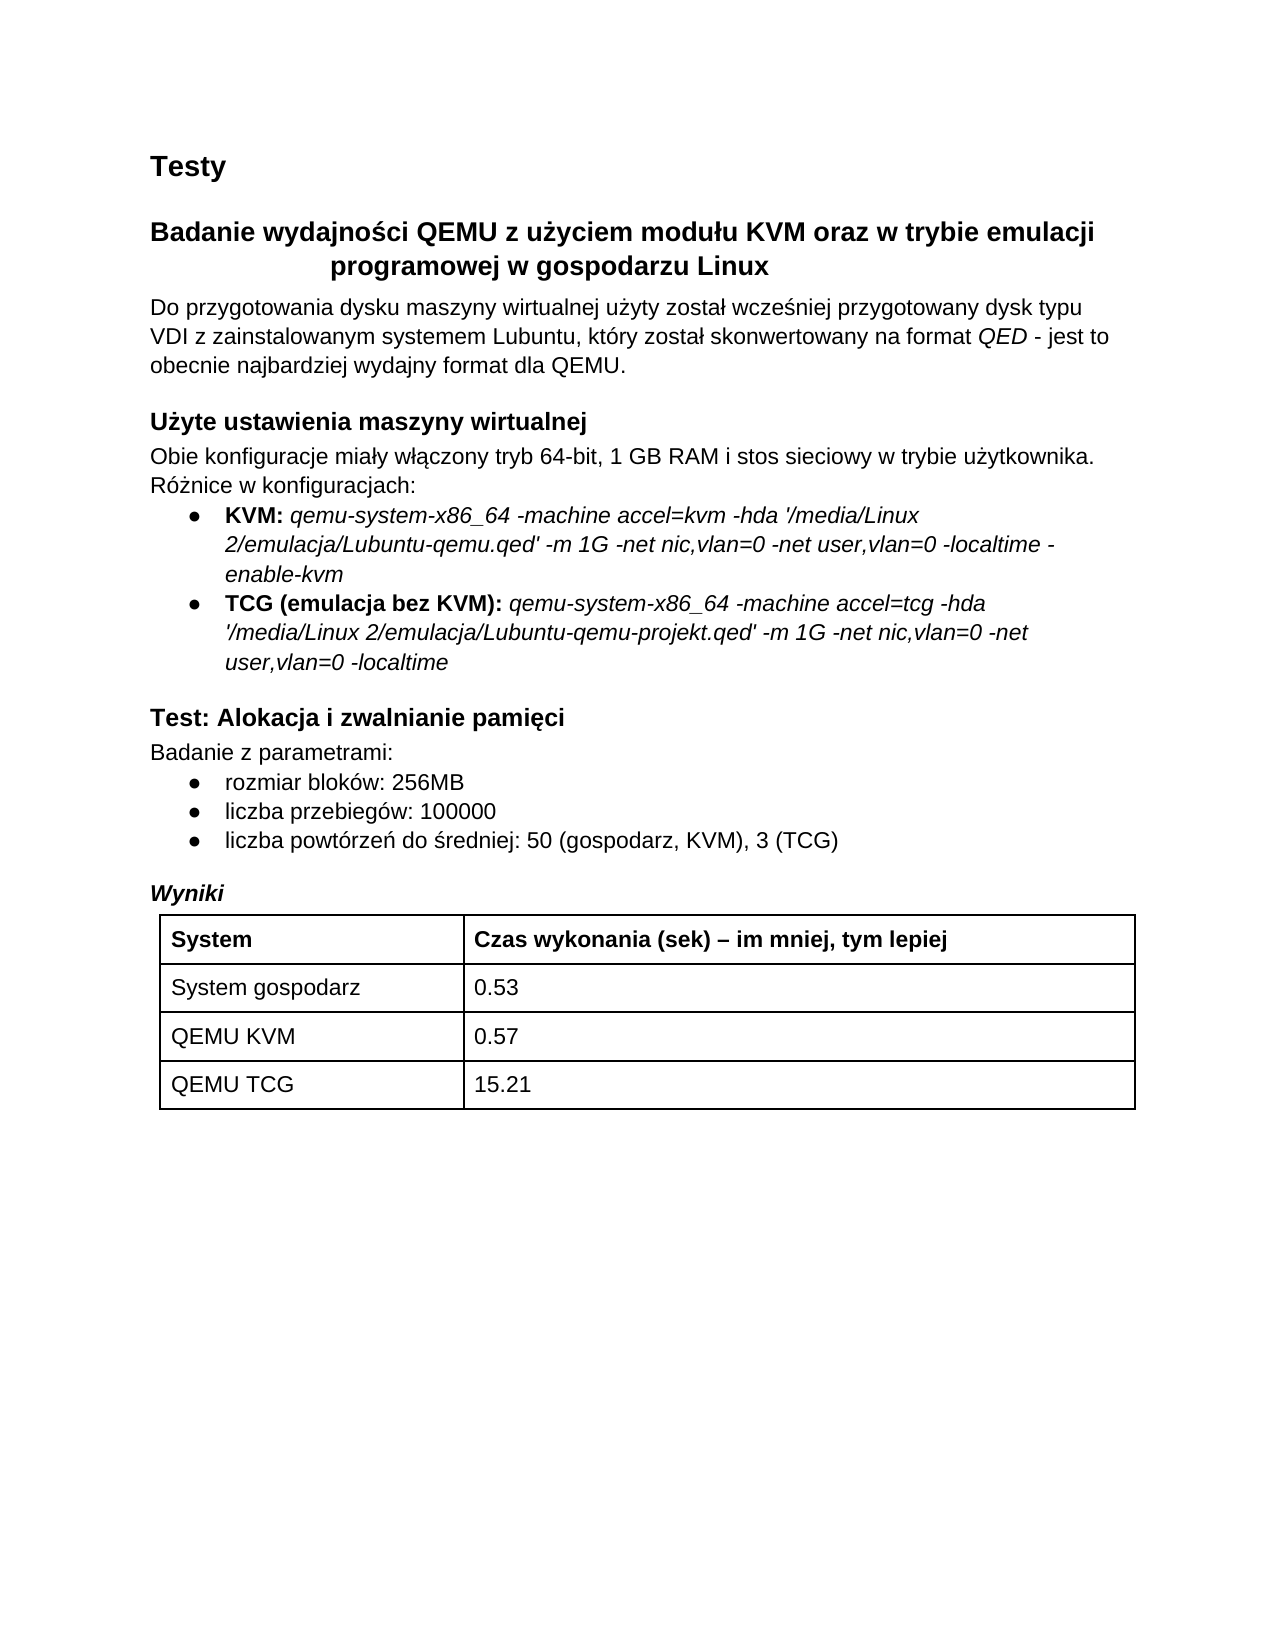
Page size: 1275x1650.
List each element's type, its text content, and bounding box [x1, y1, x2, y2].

table_cell QEMU KVM [161, 1013, 463, 1060]
table_cell QEMU TCG [161, 1062, 463, 1108]
text Badanie z parametrami: [150, 740, 1125, 766]
text Do przygotowania dysku maszyny wirtualnej użyty został wcześniej przygotowany dysk typu VDI z zainstalowanym systemem Lubuntu, który został skonwertowany na format QED - jest to obecnie najbardziej wydajny format dla QEMU. [150, 294, 1125, 379]
list rozmiar bloków: 256MB [187, 769, 1125, 795]
table_cell System gospodarz [161, 965, 463, 1011]
table_cell 0.53 [465, 965, 1134, 1011]
list KVM: qemu-system-x86_64 -machine accel=kvm -hda '/media/Linux 2/emulacja/Lubuntu-qemu.qed' -m 1G -net nic,vlan=0 -net user,vlan=0 -localtime -enable-kvm [187, 503, 1125, 587]
subtitle Badanie wydajności QEMU z użyciem modułu KVM oraz w trybie emulacji programowej w gospodarzu Linux [150, 217, 1125, 282]
table_header System [161, 916, 463, 963]
subtitle Użyte ustawienia maszyny wirtualnej [150, 408, 1125, 436]
table_header Czas wykonania (sek) – im mniej, tym lepiej [465, 916, 1134, 963]
list TCG (emulacja bez KVM): qemu-system-x86_64 -machine accel=tcg -hda '/media/Linux 2/emulacja/Lubuntu-qemu-projekt.qed' -m 1G -net nic,vlan=0 -net user,vlan=0 -localtime [187, 591, 1125, 675]
table_cell 0.57 [465, 1013, 1134, 1060]
table_cell 15.21 [465, 1062, 1134, 1108]
list liczba przebiegów: 100000 [187, 799, 1125, 824]
text Obie konfiguracje miały włączony tryb 64-bit, 1 GB RAM i stos sieciowy w trybie użytkownika. [150, 444, 1125, 469]
list liczba powtórzeń do średniej: 50 (gospodarz, KVM), 3 (TCG) [187, 828, 1125, 854]
subtitle Test: Alokacja i zwalnianie pamięci [150, 704, 1125, 732]
subtitle Wyniki [150, 881, 1125, 906]
subtitle Testy [150, 150, 1125, 183]
text Różnice w konfiguracjach: [150, 473, 1125, 499]
